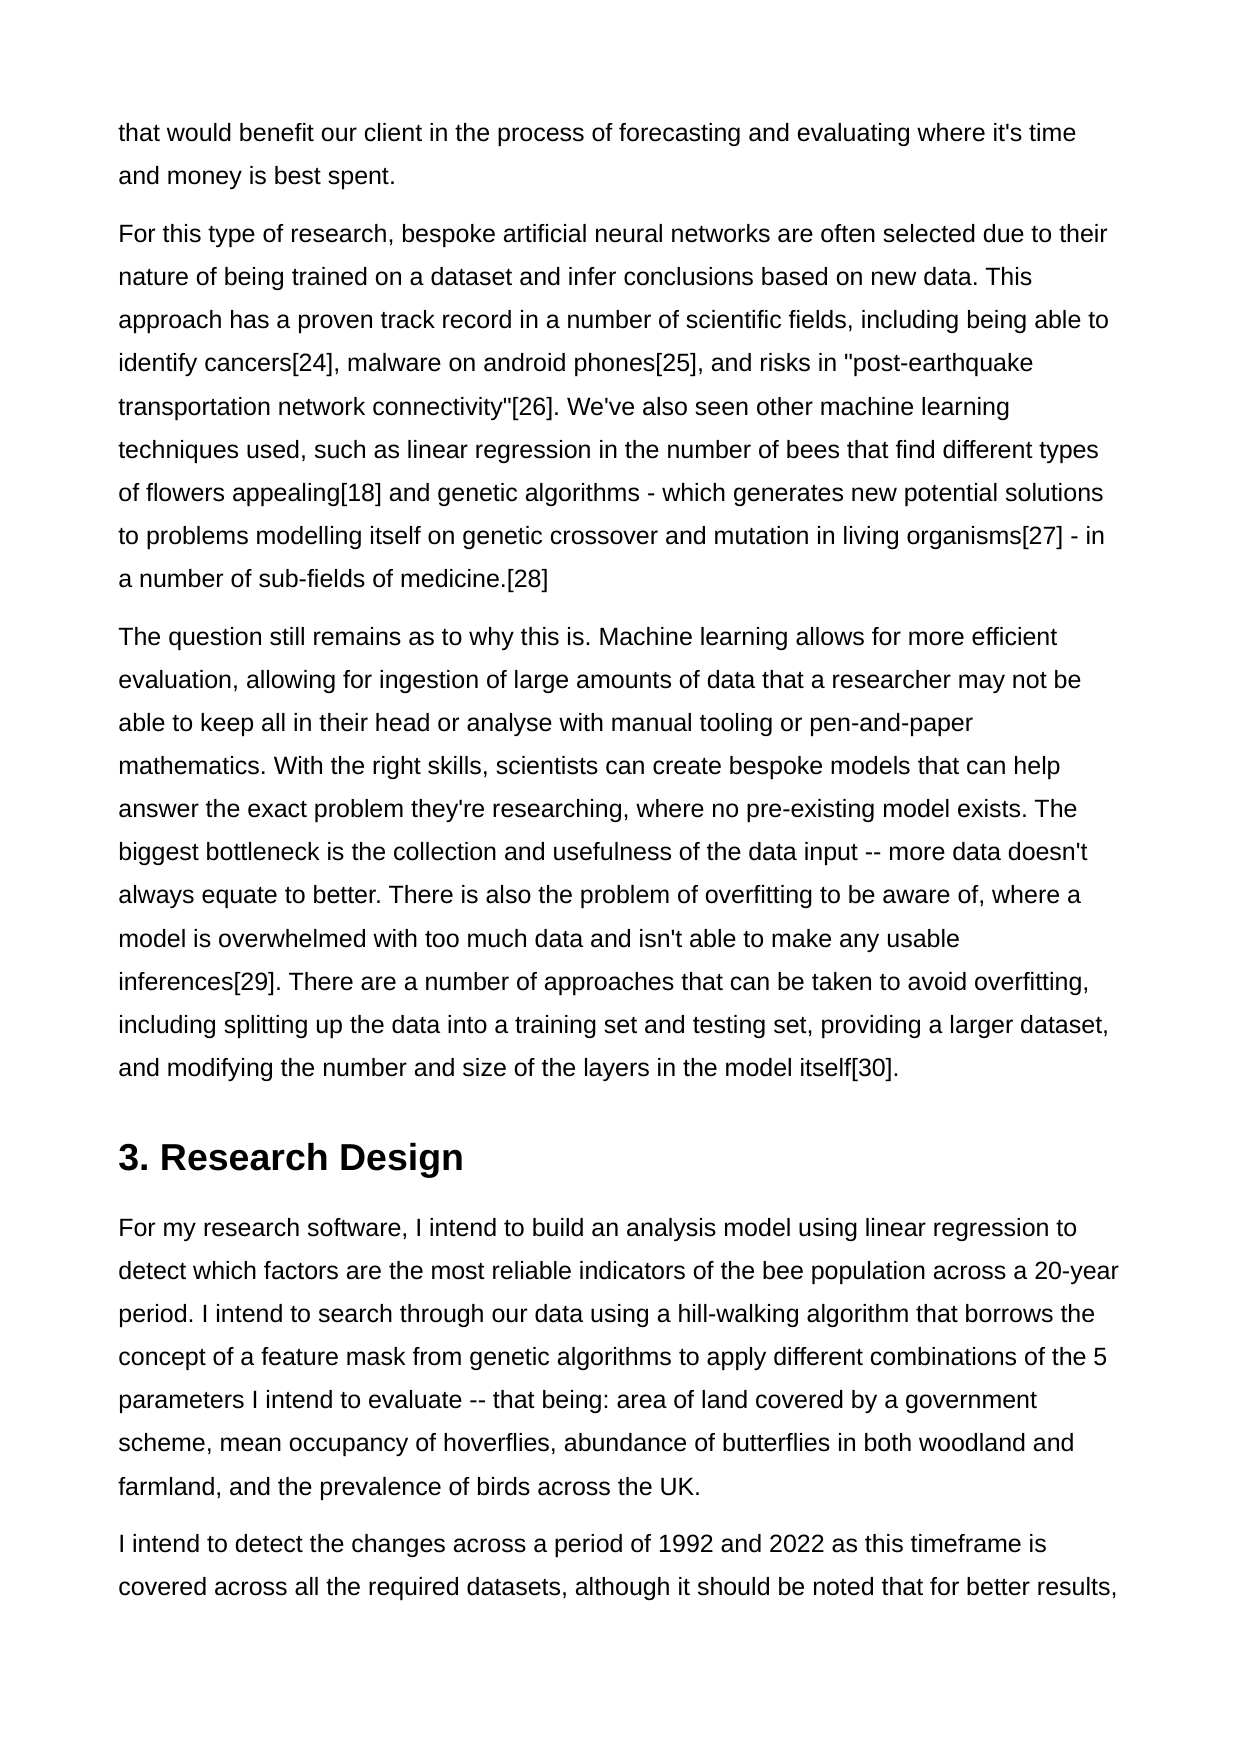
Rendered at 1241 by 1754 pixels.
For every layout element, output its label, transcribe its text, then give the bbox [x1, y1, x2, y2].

text I intend to detect the changes across a period of 1992 and 2022 as this timeframe is covered across all the required datasets, although it should be noted that for better results, [118, 1529, 1122, 1601]
text that would benefit our client in the process of forecasting and evaluating where it's time and money is best spent. [118, 118, 1122, 190]
text The question still remains as to why this is. Machine learning allows for more efficient evaluation, allowing for ingestion of large amounts of data that a researcher may not be able to keep all in their head or analyse with manual tooling or pen-and-paper mathematics. With the right skills, scientists can create bespoke models that can help answer the exact problem they're researching, where no pre-existing model exists. The biggest bottleneck is the collection and usefulness of the data input -- more data doesn't always equate to better. There is also the problem of overfitting to be aware of, where a model is overwhelmed with too much data and isn't able to make any usable inferences[29]. There are a number of approaches that can be taken to avoid overfitting, including splitting up the data into a training set and testing set, providing a larger dataset, and modifying the number and size of the layers in the model itself[30]. [118, 622, 1122, 1082]
subtitle 3. Research Design [118, 1136, 1122, 1179]
text For this type of research, bespoke artificial neural networks are often selected due to their nature of being trained on a dataset and infer conclusions based on new data. This approach has a proven track record in a number of scientific fields, including being able to identify cancers[24], malware on android phones[25], and risks in "post-earthquake transportation network connectivity"[26]. We've also seen other machine learning techniques used, such as linear regression in the number of bees that find different types of flowers appealing[18] and genetic algorithms - which generates new potential solutions to problems modelling itself on genetic crossover and mutation in living organisms[27] - in a number of sub-fields of medicine.[28] [118, 219, 1122, 593]
text For my research software, I intend to build an analysis model using linear regression to detect which factors are the most reliable indicators of the bee population across a 20-year period. I intend to search through our data using a hill-walking algorithm that borrows the concept of a feature mask from genetic algorithms to apply different combinations of the 5 parameters I intend to evaluate -- that being: area of land covered by a government scheme, mean occupancy of hoverflies, abundance of butterflies in both woodland and farmland, and the prevalence of birds across the UK. [118, 1213, 1122, 1500]
